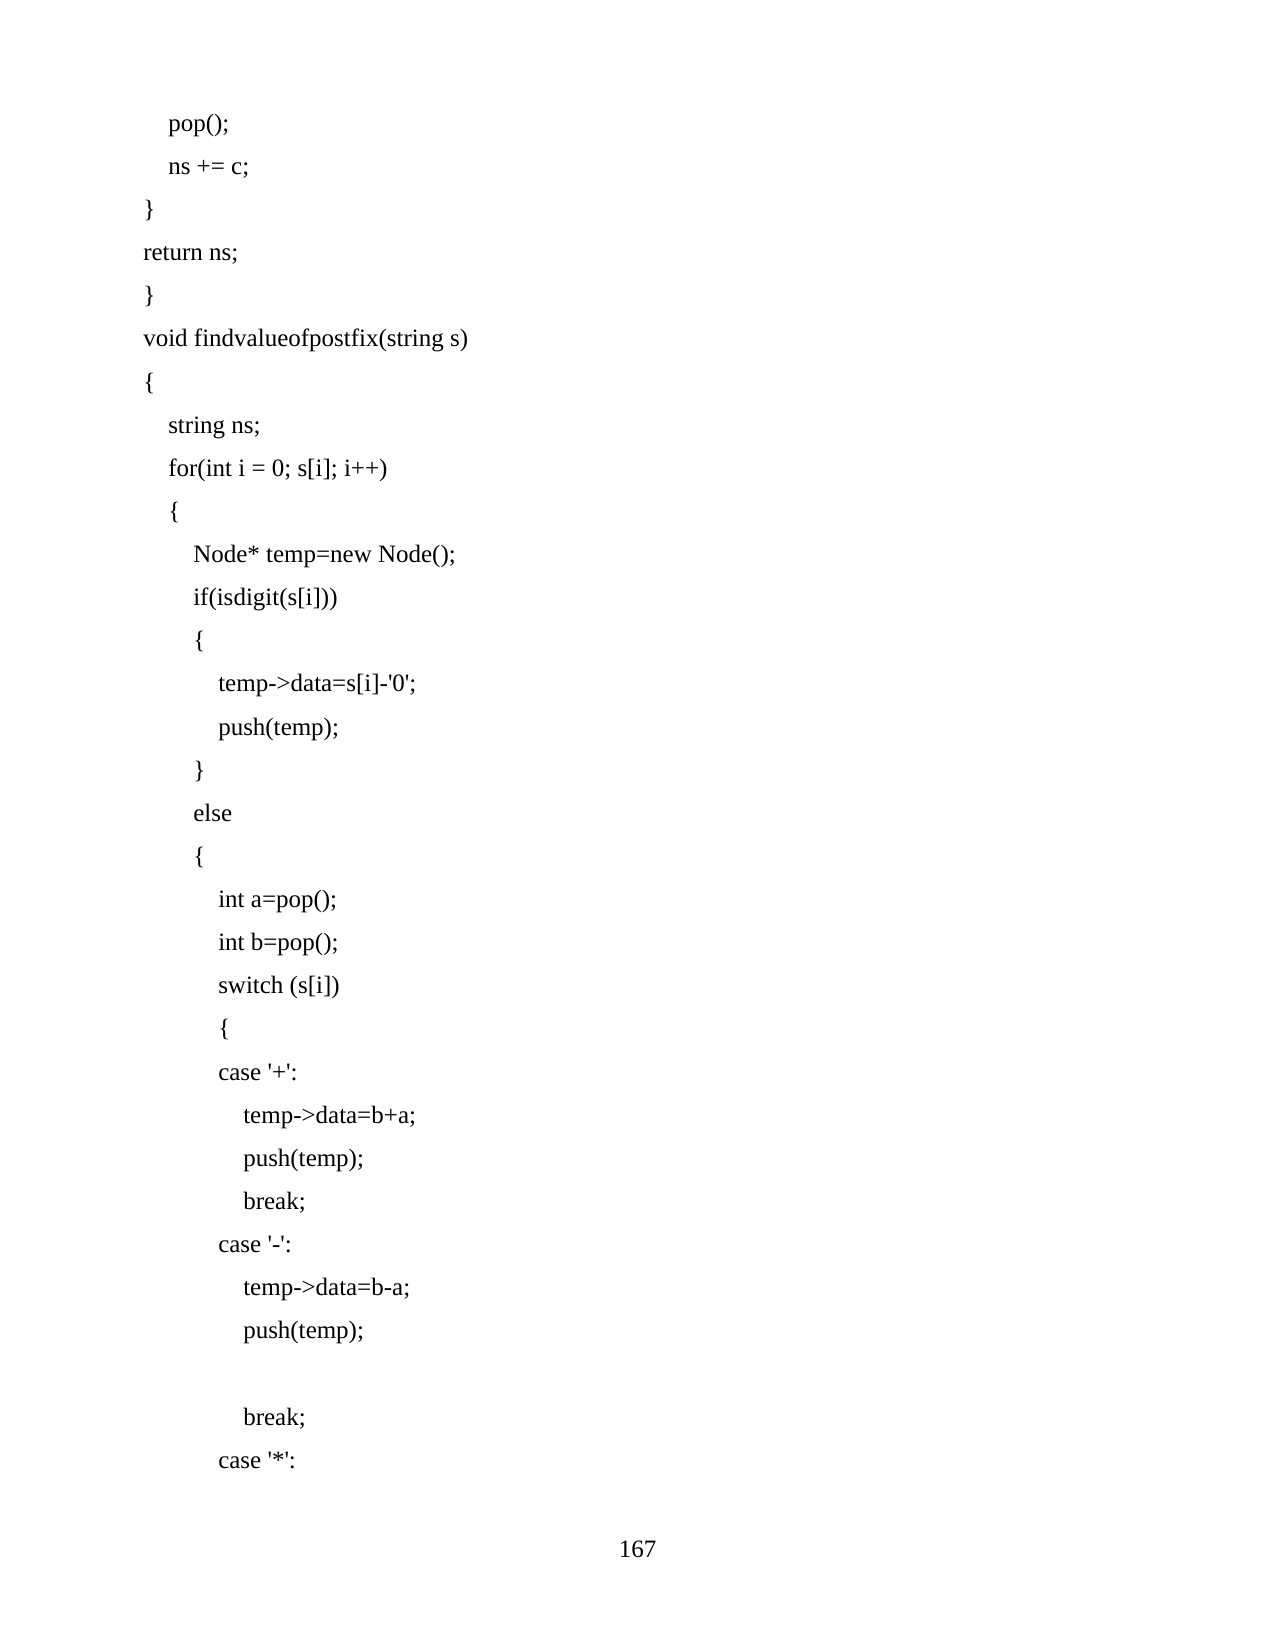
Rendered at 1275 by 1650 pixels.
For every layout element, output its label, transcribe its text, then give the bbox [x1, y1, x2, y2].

text case '*': [118, 1445, 1157, 1473]
text { [118, 367, 1157, 395]
text switch (s[i]) [118, 970, 1157, 999]
text Node* temp=new Node(); [118, 539, 1157, 568]
text push(temp); [118, 712, 1157, 740]
text { [118, 625, 1157, 654]
text string ns; [118, 410, 1157, 438]
text return ns; [118, 237, 1157, 266]
text } [118, 280, 1157, 309]
text temp->data=b-a; [118, 1272, 1157, 1301]
text push(temp); [118, 1143, 1157, 1172]
text push(temp); [118, 1315, 1157, 1344]
text } [118, 194, 1157, 223]
text for(int i = 0; s[i]; i++) [118, 453, 1157, 482]
text int a=pop(); [118, 884, 1157, 913]
text break; [118, 1186, 1157, 1215]
text temp->data=b+a; [118, 1100, 1157, 1128]
text case '-': [118, 1229, 1157, 1258]
text } [118, 755, 1157, 783]
text case '+': [118, 1057, 1157, 1085]
text break; [118, 1402, 1157, 1430]
text ns += c; [118, 151, 1157, 180]
text temp->data=s[i]-'0'; [118, 668, 1157, 697]
text if(isdigit(s[i])) [118, 582, 1157, 611]
text pop(); [118, 108, 1157, 137]
text int b=pop(); [118, 927, 1157, 956]
text { [118, 1013, 1157, 1042]
text { [118, 496, 1157, 525]
text else [118, 798, 1157, 827]
text void findvalueofpostfix(string s) [118, 323, 1157, 352]
text { [118, 841, 1157, 870]
